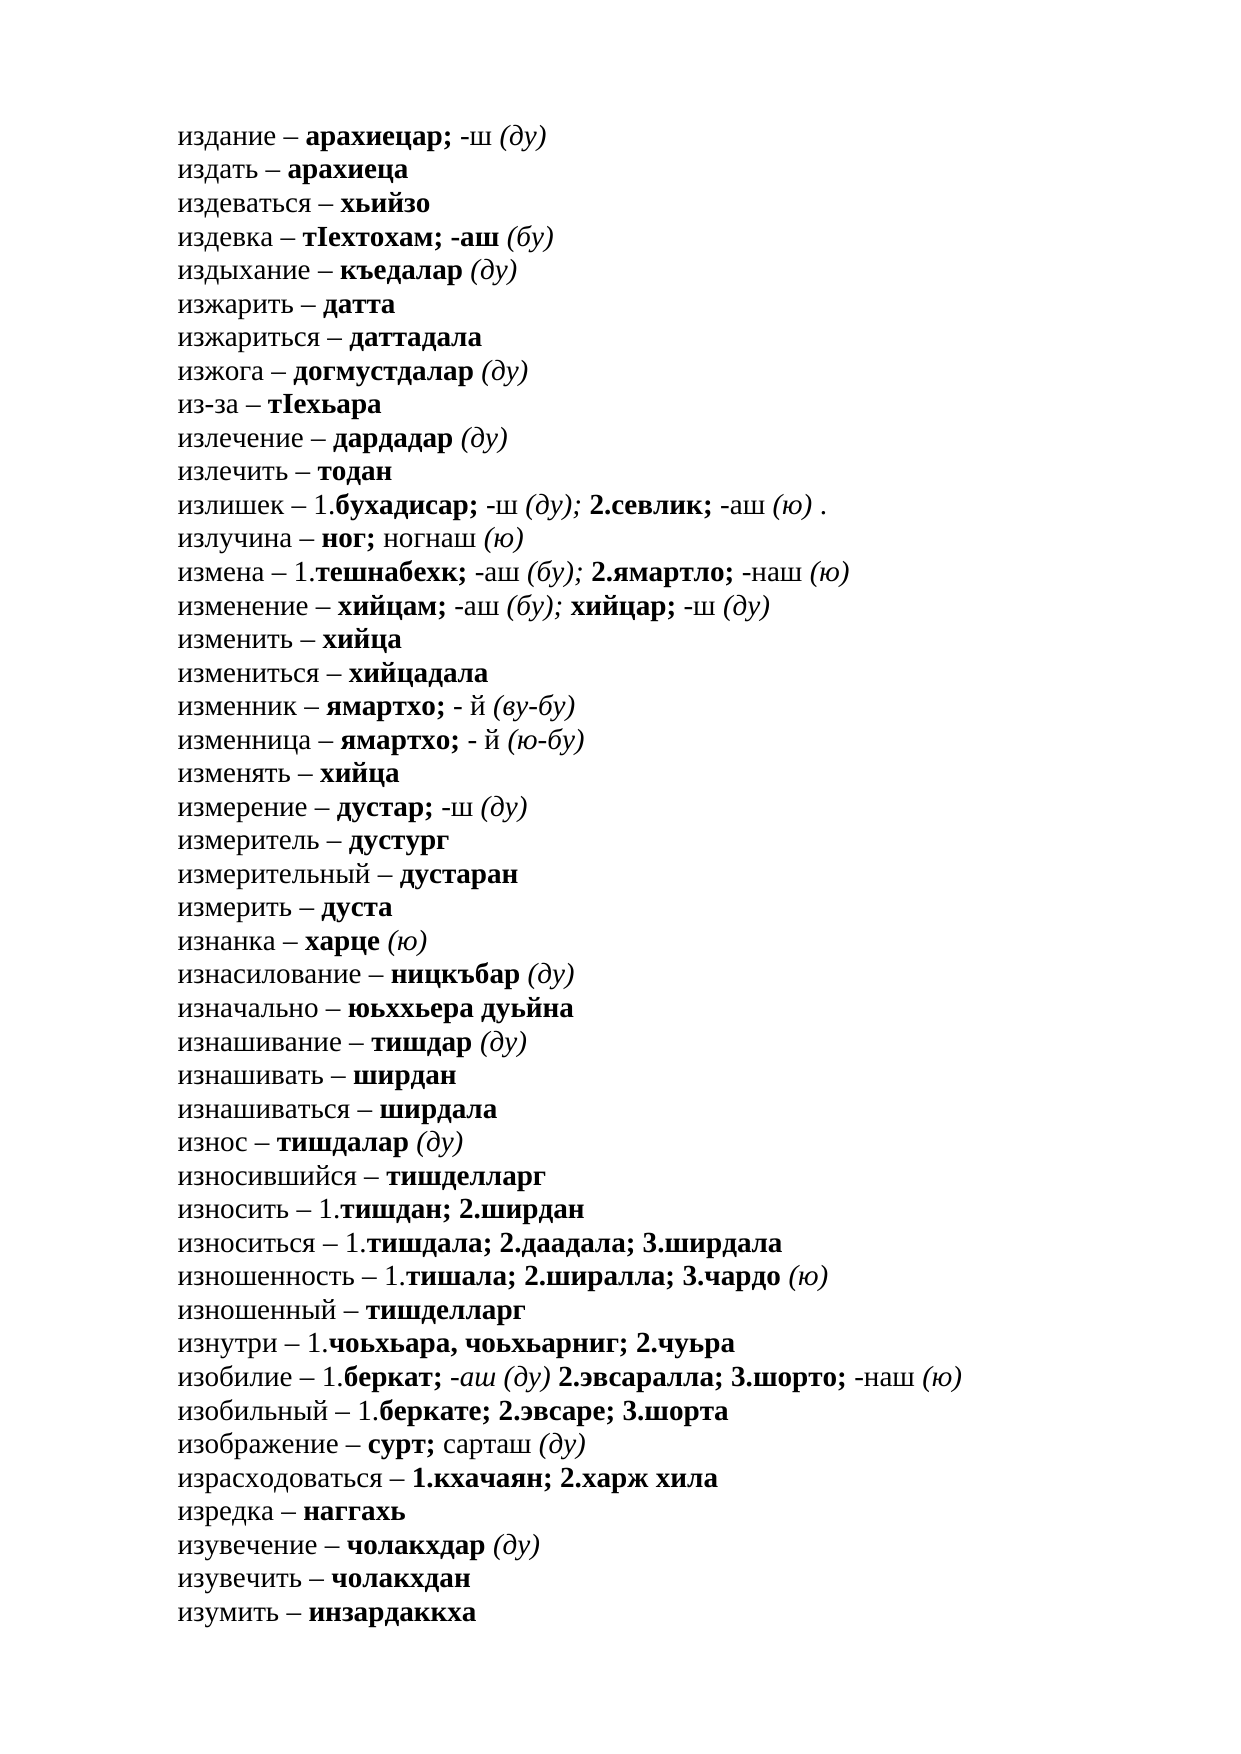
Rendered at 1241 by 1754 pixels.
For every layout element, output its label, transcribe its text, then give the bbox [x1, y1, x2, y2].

text изношенность – 1.тишала; 2.ширалла; 3.чардо (ю) [177, 1258, 1152, 1292]
text изнанка – харце (ю) [177, 923, 1152, 957]
text изменение – хийцам; -аш (бу); хийцар; -ш (ду) [177, 588, 1152, 621]
text изжариться – даттадала [177, 319, 1152, 353]
text износившийся – тишделларг [177, 1158, 1152, 1191]
text изжарить – датта [177, 286, 1152, 319]
text изредка – наггахь [177, 1493, 1152, 1527]
text изнасилование – ницкъбар (ду) [177, 957, 1152, 990]
text излучина – ног; ногнаш (ю) [177, 521, 1152, 554]
text изначально – юьххьера дуьйна [177, 990, 1152, 1024]
text износить – 1.тишдан; 2.ширдан [177, 1191, 1152, 1225]
text изменять – хийца [177, 755, 1152, 789]
text издать – арахиеца [177, 152, 1152, 185]
text износиться – 1.тишдала; 2.даадала; 3.ширдала [177, 1225, 1152, 1258]
text изнашивать – ширдан [177, 1057, 1152, 1091]
text издевка – тӀехтохам; -аш (бу) [177, 219, 1152, 252]
text излишек – 1.бухадисар; -ш (ду); 2.севлик; -аш (ю) . [177, 487, 1152, 521]
text изменить – хийца [177, 621, 1152, 655]
text измерение – дустар; -ш (ду) [177, 789, 1152, 822]
text изжога – догмустдалар (ду) [177, 353, 1152, 386]
text измениться – хийцадала [177, 655, 1152, 688]
text изношенный – тишделларг [177, 1292, 1152, 1326]
text излечить – тодан [177, 453, 1152, 487]
text измеритель – дустург [177, 822, 1152, 856]
text издыхание – къедалар (ду) [177, 252, 1152, 286]
text измена – 1.тешнабехк; -аш (бу); 2.ямартло; -наш (ю) [177, 554, 1152, 588]
text изнутри – 1.чоьхьара, чоьхьарниг; 2.чуьра [177, 1326, 1152, 1359]
text из-за – тӀехьара [177, 386, 1152, 420]
text изобилие – 1.беркат; -аш (ду) 2.эвсаралла; 3.шорто; -наш (ю) [177, 1359, 1152, 1393]
text изображение – сурт; сарташ (ду) [177, 1426, 1152, 1460]
text израсходоваться – 1.кхачаян; 2.харж хила [177, 1460, 1152, 1493]
text изувечить – чолакхдан [177, 1560, 1152, 1594]
text изнашивание – тишдар (ду) [177, 1024, 1152, 1057]
text измерительный – дустаран [177, 856, 1152, 889]
text изменник – ямартхо; - й (ву-бу) [177, 688, 1152, 722]
text излечение – дардадар (ду) [177, 420, 1152, 453]
text износ – тишдалар (ду) [177, 1124, 1152, 1158]
text изменница – ямартхо; - й (ю-бу) [177, 722, 1152, 755]
text измерить – дуста [177, 889, 1152, 923]
text изувечение – чолакхдар (ду) [177, 1527, 1152, 1560]
text изумить – инзардаккха [177, 1594, 1152, 1627]
text изобильный – 1.беркате; 2.эвсаре; 3.шорта [177, 1393, 1152, 1426]
text издеваться – хьийзо [177, 185, 1152, 219]
text издание – арахиецар; -ш (ду) [177, 118, 1152, 152]
text изнашиваться – ширдала [177, 1091, 1152, 1124]
